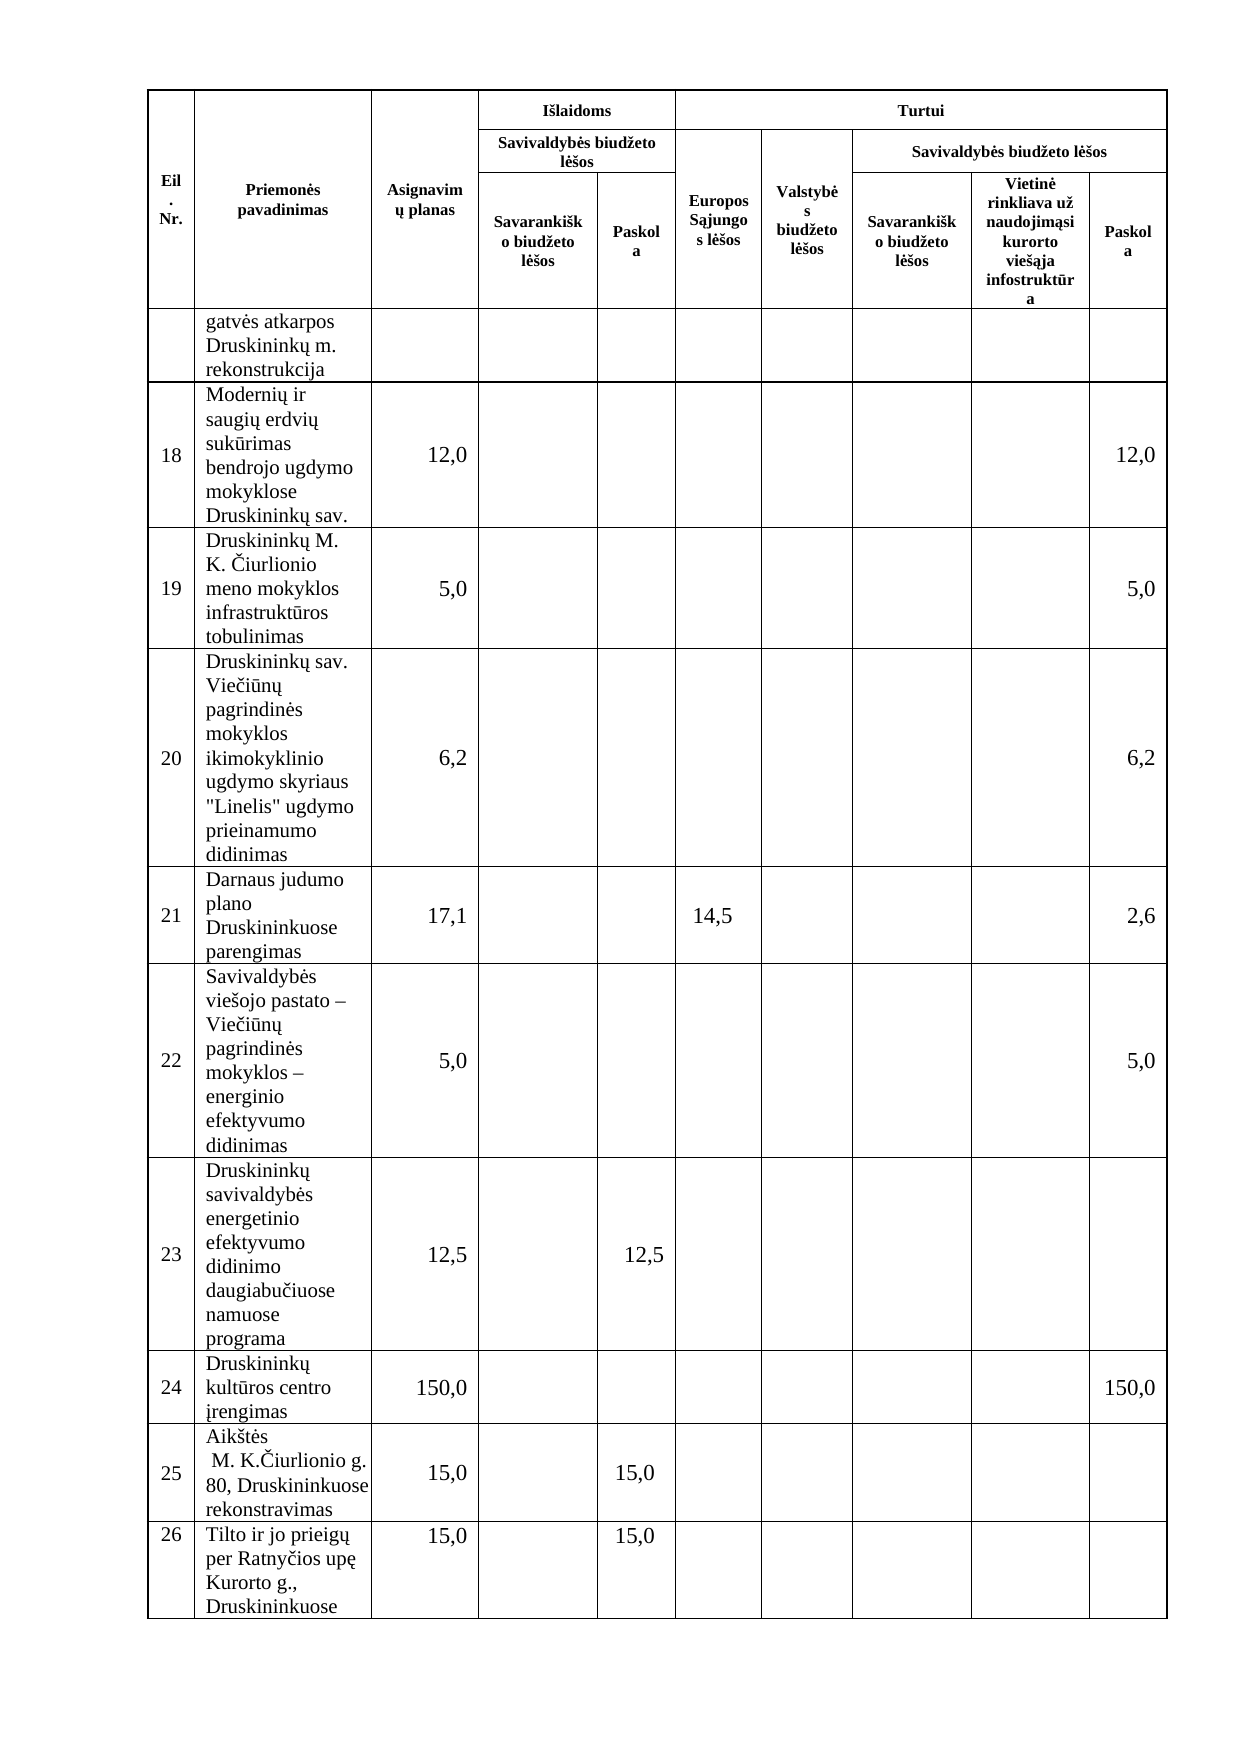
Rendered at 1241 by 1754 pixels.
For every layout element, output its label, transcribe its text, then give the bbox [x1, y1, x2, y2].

table_cell Druskininkų kultūros centro įrengimas [195, 1351, 371, 1423]
table_cell [598, 528, 675, 648]
table_cell 5,0 [372, 964, 478, 1157]
table_cell 12,5 [598, 1158, 675, 1350]
table_cell Savivaldybės biudžeto lėšos [479, 130, 675, 172]
table_cell [479, 1522, 597, 1618]
table_cell [676, 1424, 761, 1521]
table_cell [972, 1158, 1089, 1350]
table_cell [762, 964, 852, 1157]
table_cell Savivaldybės biudžeto lėšos [853, 130, 1166, 172]
table_cell [972, 1424, 1089, 1521]
table_cell 15,0 [372, 1522, 478, 1618]
table_cell [479, 649, 597, 866]
table_cell Savarankiško biudžeto lėšos [853, 173, 971, 308]
table_cell 20 [149, 649, 194, 866]
table_cell [762, 309, 852, 381]
table_cell [972, 1522, 1089, 1618]
table_cell [853, 1522, 971, 1618]
table_cell 5,0 [1090, 964, 1166, 1157]
table_cell [598, 964, 675, 1157]
table_cell [762, 867, 852, 963]
table_cell [972, 867, 1089, 963]
table_cell 18 [149, 383, 194, 527]
table_cell [853, 964, 971, 1157]
table_cell [853, 1158, 971, 1350]
table_cell [853, 867, 971, 963]
table_cell [853, 309, 971, 381]
table_header Eil. Nr. [149, 91, 194, 308]
table_cell 19 [149, 528, 194, 648]
table_cell Valstybės biudžeto lėšos [762, 130, 852, 308]
table_cell [479, 867, 597, 963]
table_cell 6,2 [372, 649, 478, 866]
table_cell [676, 964, 761, 1157]
table_cell Vietinė rinkliava už naudojimąsi kurorto viešąja infostruktūra [972, 173, 1089, 308]
table_cell [762, 528, 852, 648]
table_cell 12,0 [372, 383, 478, 527]
table_cell [1090, 1522, 1166, 1618]
table_cell [676, 309, 761, 381]
table_cell 5,0 [372, 528, 478, 648]
table_cell [598, 649, 675, 866]
table_cell [149, 309, 194, 381]
table_cell [972, 528, 1089, 648]
table_cell [972, 383, 1089, 527]
table_cell 6,2 [1090, 649, 1166, 866]
table_cell 24 [149, 1351, 194, 1423]
table_header Priemonės pavadinimas [195, 91, 371, 308]
table_cell Darnaus judumo plano Druskininkuose parengimas [195, 867, 371, 963]
table_cell [972, 309, 1089, 381]
table_cell Savivaldybės viešojo pastato – Viečiūnų pagrindinės mokyklos – energinio efektyvumo didinimas [195, 964, 371, 1157]
table_cell [676, 649, 761, 866]
table_cell 15,0 [598, 1522, 675, 1618]
table_cell 21 [149, 867, 194, 963]
table_cell [1090, 309, 1166, 381]
table_cell Druskininkų sav. Viečiūnų pagrindinės mokyklos ikimokyklinio ugdymo skyriaus "Linelis" ugdymo prieinamumo didinimas [195, 649, 371, 866]
table_cell Druskininkų M. K. Čiurlionio meno mokyklos infrastruktūros tobulinimas [195, 528, 371, 648]
table_cell Europos Sąjungos lėšos [676, 130, 761, 308]
table_header Turtui [676, 91, 1166, 129]
table_cell [762, 383, 852, 527]
table_cell 25 [149, 1424, 194, 1521]
table_cell [972, 1351, 1089, 1423]
table_cell Savarankiško biudžeto lėšos [479, 173, 597, 308]
table_cell 14,5 [676, 867, 761, 963]
table_cell [598, 1351, 675, 1423]
table_cell [372, 309, 478, 381]
table_cell [479, 1158, 597, 1350]
table_cell 150,0 [1090, 1351, 1166, 1423]
table_cell gatvės atkarpos Druskininkų m. rekonstrukcija [195, 309, 371, 381]
table_cell [479, 964, 597, 1157]
table_cell Paskola [598, 173, 675, 308]
table_cell [479, 1351, 597, 1423]
table_cell [479, 528, 597, 648]
table_cell Tilto ir jo prieigų per Ratnyčios upę Kurorto g., Druskininkuose [195, 1522, 371, 1618]
table_cell 22 [149, 964, 194, 1157]
table_cell [853, 383, 971, 527]
table_cell 26 [149, 1522, 194, 1618]
table_header Išlaidoms [479, 91, 675, 129]
table_cell [972, 964, 1089, 1157]
table_cell 150,0 [372, 1351, 478, 1423]
table_cell [762, 1522, 852, 1618]
table_cell [479, 1424, 597, 1521]
table_cell [853, 528, 971, 648]
table_cell [676, 383, 761, 527]
table_cell [676, 528, 761, 648]
table_cell [676, 1522, 761, 1618]
table_cell 2,6 [1090, 867, 1166, 963]
table_cell Druskininkų savivaldybės energetinio efektyvumo didinimo daugiabučiuose namuose programa [195, 1158, 371, 1350]
table_cell [479, 383, 597, 527]
table_cell [676, 1158, 761, 1350]
table_cell 17,1 [372, 867, 478, 963]
table_cell [853, 1424, 971, 1521]
table_cell [1090, 1424, 1166, 1521]
table_cell Aikštės M. K.Čiurlionio g. 80, Druskininkuose rekonstravimas [195, 1424, 371, 1521]
table_cell [853, 1351, 971, 1423]
table_cell [676, 1351, 761, 1423]
table_cell [762, 1158, 852, 1350]
table_cell Paskola [1090, 173, 1166, 308]
table_cell [1090, 1158, 1166, 1350]
table_header Asignavimų planas [372, 91, 478, 308]
table_cell [479, 309, 597, 381]
table_cell [598, 383, 675, 527]
table_cell [972, 649, 1089, 866]
table_cell [762, 1424, 852, 1521]
table_cell 15,0 [372, 1424, 478, 1521]
table_cell 15,0 [598, 1424, 675, 1521]
table_cell [853, 649, 971, 866]
table_cell Modernių ir saugių erdvių sukūrimas bendrojo ugdymo mokyklose Druskininkų sav. [195, 383, 371, 527]
table_cell [762, 1351, 852, 1423]
table_cell [762, 649, 852, 866]
table_cell 5,0 [1090, 528, 1166, 648]
table_cell 12,5 [372, 1158, 478, 1350]
table_cell [598, 867, 675, 963]
table_cell 12,0 [1090, 383, 1166, 527]
table_cell [598, 309, 675, 381]
table_cell 23 [149, 1158, 194, 1350]
